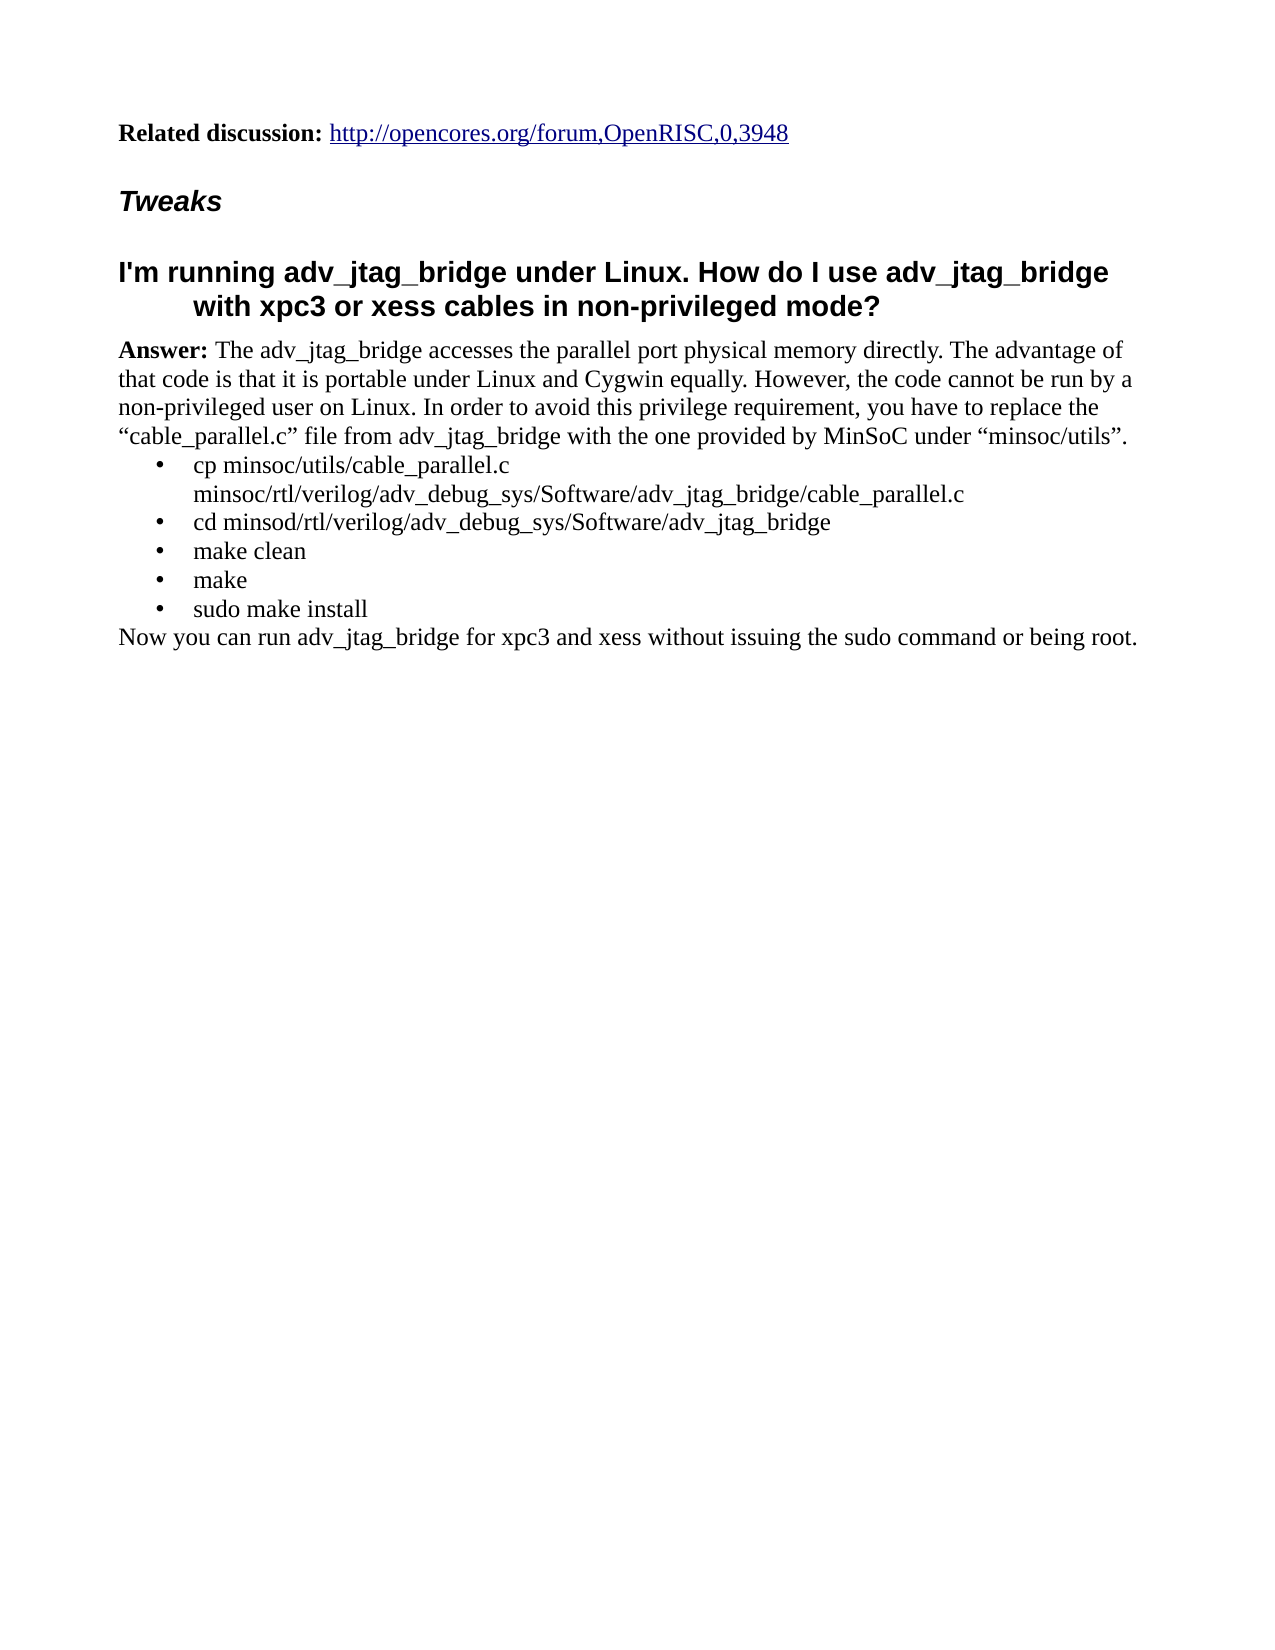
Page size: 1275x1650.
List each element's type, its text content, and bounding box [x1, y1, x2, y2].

subtitle I'm running adv_jtag_bridge under Linux. How do I use adv_jtag_bridge with xpc3 or xess cables in non-privileged mode? [118, 255, 1157, 322]
list sudo make install [156, 594, 1157, 622]
subtitle Tweaks [118, 184, 1157, 218]
list make [156, 565, 1157, 594]
text Now you can run adv_jtag_bridge for xpc3 and xess without issuing the sudo command or being root. [118, 622, 1157, 651]
text Related discussion: http://opencores.org/forum,OpenRISC,0,3948 [118, 118, 1157, 147]
text Answer: The adv_jtag_bridge accesses the parallel port physical memory directly. The advantage of that code is that it is portable under Linux and Cygwin equally. However, the code cannot be run by a non-privileged user on Linux. In order to avoid this privilege requirement, you have to replace the “cable_parallel.c” file from adv_jtag_bridge with the one provided by MinSoC under “minsoc/utils”. [118, 335, 1157, 450]
list make clean [156, 536, 1157, 565]
list cp minsoc/utils/cable_parallel.c minsoc/rtl/verilog/adv_debug_sys/Software/adv_jtag_bridge/cable_parallel.c [156, 450, 1157, 507]
list cd minsod/rtl/verilog/adv_debug_sys/Software/adv_jtag_bridge [156, 507, 1157, 536]
